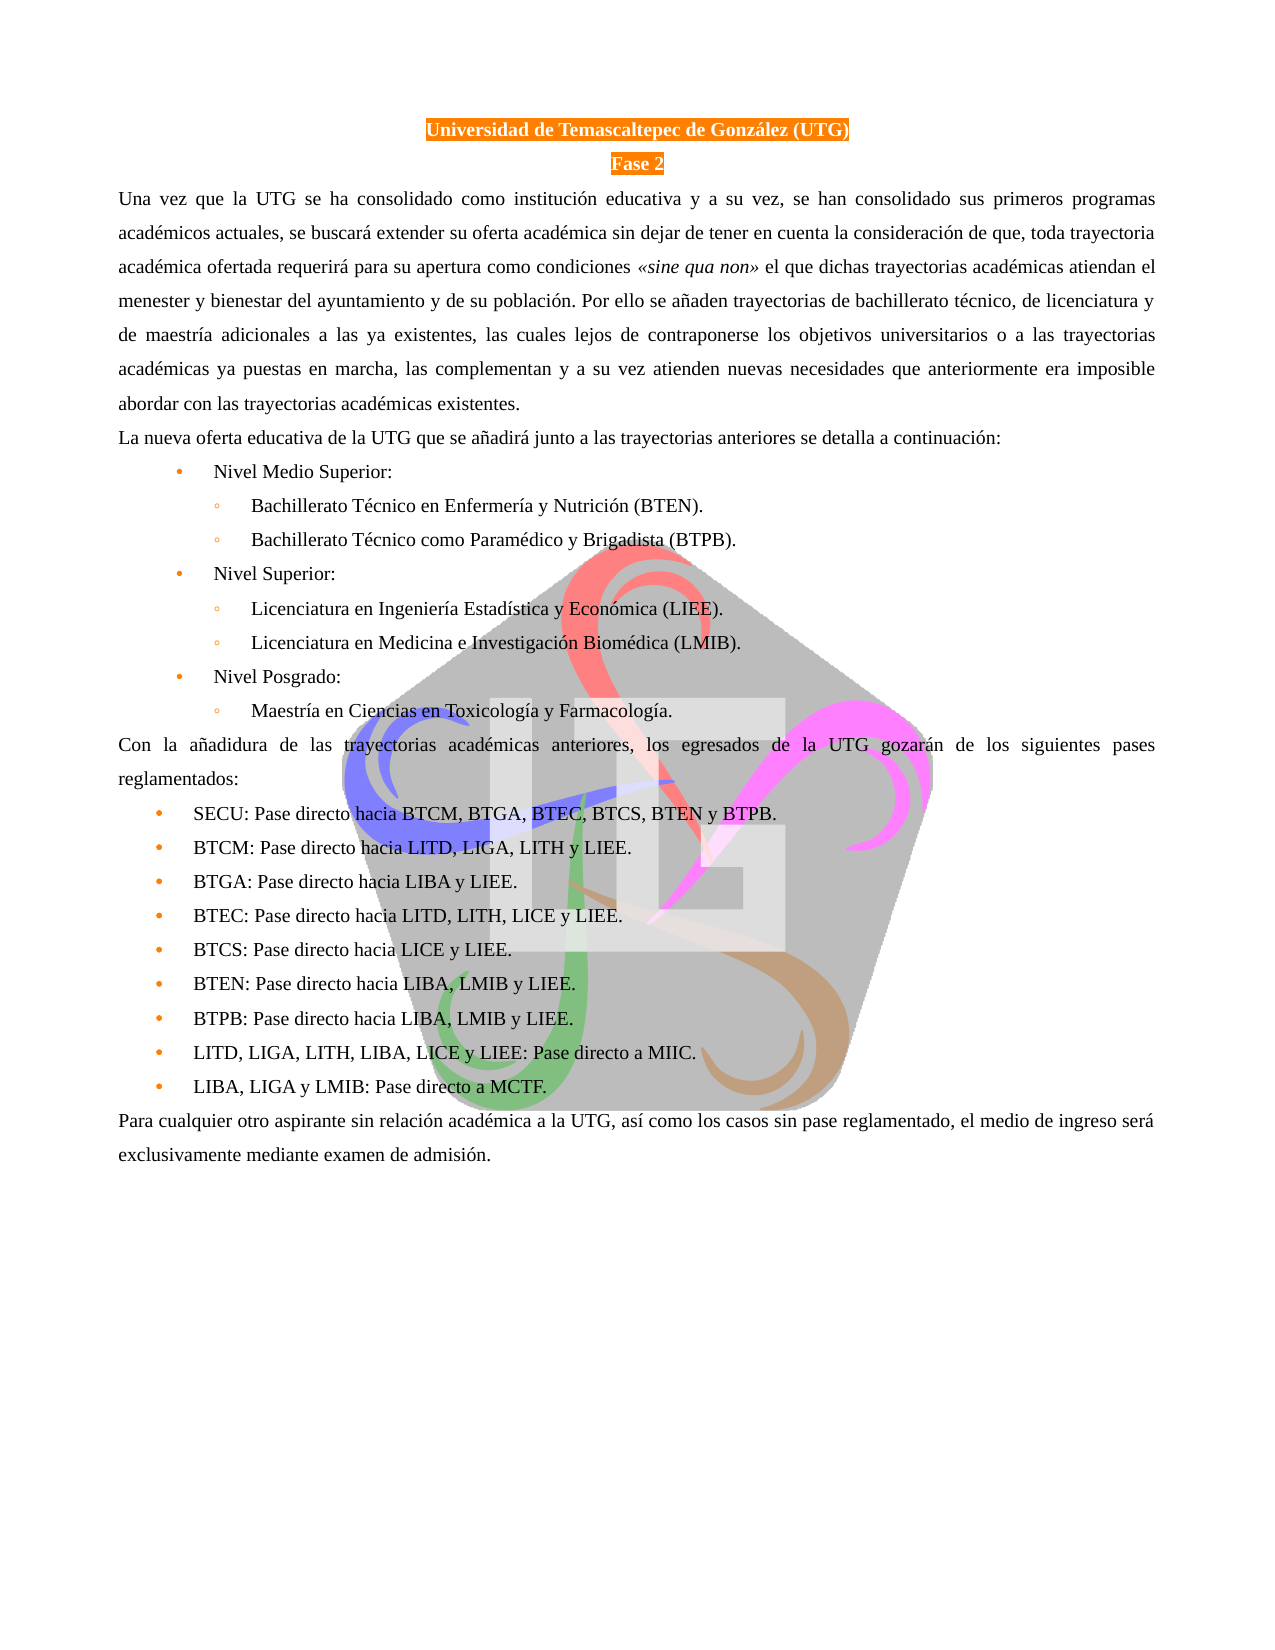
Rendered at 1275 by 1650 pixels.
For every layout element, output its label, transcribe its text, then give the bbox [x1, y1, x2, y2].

text Universidad de Temascaltepec de González (UTG) [118, 118, 1157, 141]
list Nivel Superior: [176, 562, 1157, 585]
picture [342, 619, 933, 631]
picture [342, 961, 933, 972]
picture [342, 551, 933, 562]
picture [342, 893, 933, 904]
list SECU: Pase directo hacia BTCM, BTGA, BTEC, BTCS, BTEN y BTPB. [156, 801, 1157, 824]
text Con la añadidura de las trayectorias académicas anteriores, los egresados de la UTG gozarán de los siguientes pases reglamentados: [118, 733, 1157, 790]
list LITD, LIGA, LITH, LIBA, LICE y LIEE: Pase directo a MIIC. [156, 1041, 1157, 1063]
picture [342, 1098, 933, 1109]
text Una vez que la UTG se ha consolidado como institución educativa y a su vez, se han consolidado sus primeros programas académicos actuales, se buscará extender su oferta académica sin dejar de tener en cuenta la consideración de que, toda trayectoria académica ofertada requerirá para su apertura como condiciones «sine qua non» el que dichas trayectorias académicas atiendan el menester y bienestar del ayuntamiento y de su población. Por ello se añaden trayectorias de bachillerato técnico, de licenciatura y de maestría adicionales a las ya existentes, las cuales lejos de contraponerse los objetivos universitarios o a las trayectorias académicas ya puestas en marcha, las complementan y a su vez atienden nuevas necesidades que anteriormente era imposible abordar con las trayectorias académicas existentes. [118, 186, 1157, 414]
list BTPB: Pase directo hacia LIBA, LMIB y LIEE. [156, 1006, 1157, 1029]
text Para cualquier otro aspirante sin relación académica a la UTG, así como los casos sin pase reglamentado, el medio de ingreso será exclusivamente mediante examen de admisión. [118, 1109, 1157, 1166]
picture [342, 1063, 933, 1075]
picture [342, 995, 933, 1006]
picture [342, 1029, 933, 1041]
picture [342, 790, 933, 801]
list Licenciatura en Medicina e Investigación Biomédica (LMIB). [213, 631, 1157, 653]
list BTEN: Pase directo hacia LIBA, LMIB y LIEE. [156, 972, 1157, 995]
picture [342, 824, 933, 836]
list Nivel Medio Superior: [176, 460, 1157, 483]
list Bachillerato Técnico como Paramédico y Brigadista (BTPB). [213, 528, 1157, 551]
picture [342, 858, 933, 870]
list Licenciatura en Ingeniería Estadística y Económica (LIEE). [213, 596, 1157, 619]
list BTCM: Pase directo hacia LITD, LIGA, LITH y LIEE. [156, 836, 1157, 858]
picture [342, 585, 933, 596]
picture [342, 653, 933, 665]
list Bachillerato Técnico en Enfermería y Nutrición (BTEN). [213, 494, 1157, 517]
list BTGA: Pase directo hacia LIBA y LIEE. [156, 870, 1157, 893]
picture [342, 688, 933, 699]
picture [342, 927, 933, 938]
list Maestría en Ciencias en Toxicología y Farmacología. [213, 699, 1157, 722]
list BTCS: Pase directo hacia LICE y LIEE. [156, 938, 1157, 961]
list LIBA, LIGA y LMIB: Pase directo a MCTF. [156, 1075, 1157, 1098]
list Nivel Posgrado: [176, 665, 1157, 688]
text La nueva oferta educativa de la UTG que se añadirá junto a las trayectorias anteriores se detalla a continuación: [118, 426, 1157, 448]
picture [342, 722, 933, 733]
list BTEC: Pase directo hacia LITD, LITH, LICE y LIEE. [156, 904, 1157, 927]
text Fase 2 [118, 152, 1157, 175]
